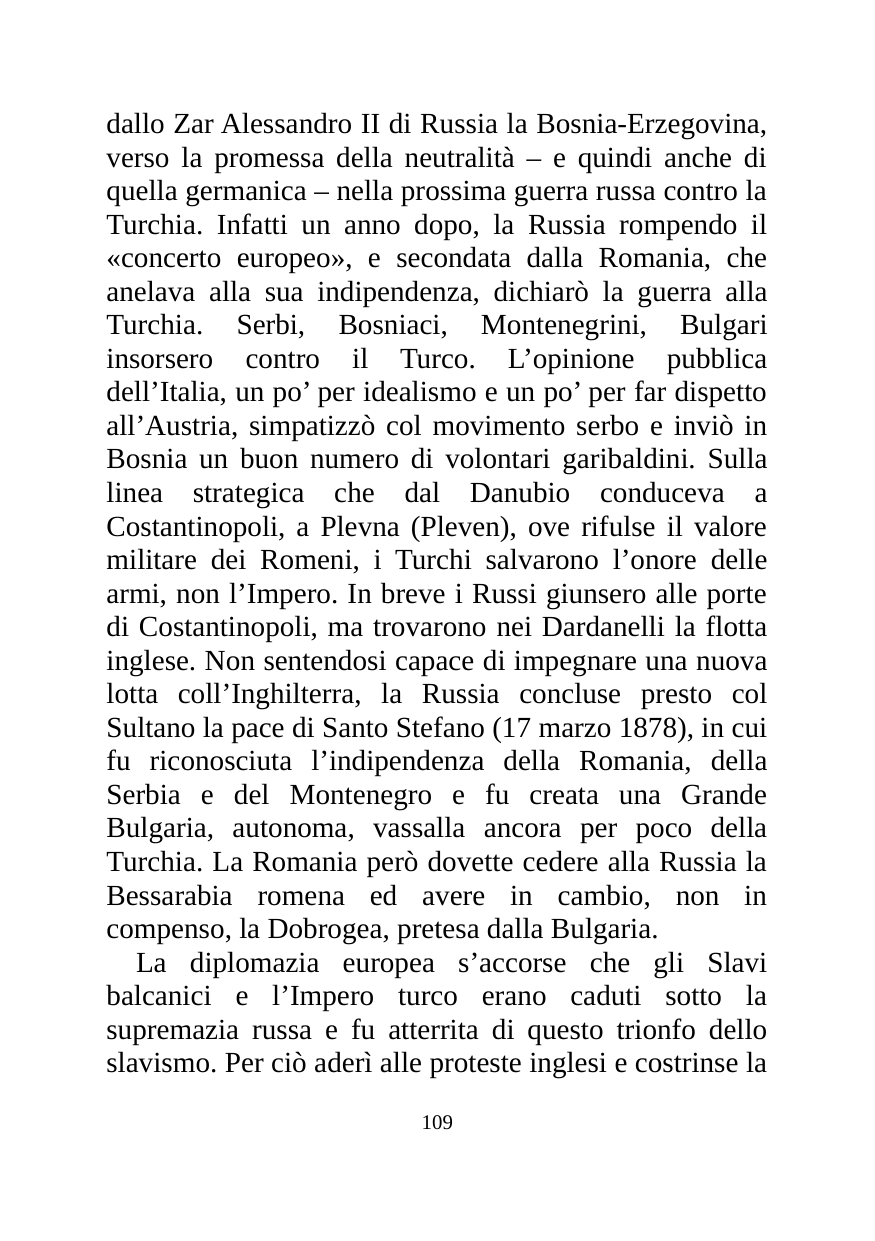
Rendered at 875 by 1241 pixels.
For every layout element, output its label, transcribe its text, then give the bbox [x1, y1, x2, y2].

text La diplomazia europea s’accorse che gli Slavi balcanici e l’Impero turco erano caduti sotto la supremazia russa e fu atterrita di questo trionfo dello slavismo. Per ciò aderì alle proteste inglesi e costrinse la [106, 945, 768, 1079]
text dallo Zar Alessandro II di Russia la Bosnia-Erzegovina, verso la promessa della neutralità – e quindi anche di quella germanica – nella prossima guerra russa contro la Turchia. Infatti un anno dopo, la Russia rompendo il «concerto europeo», e secondata dalla Romania, che anelava alla sua indipendenza, dichiarò la guerra alla Turchia. Serbi, Bosniaci, Montenegrini, Bulgari insorsero contro il Turco. L’opinione pubblica dell’Italia, un po’ per idealismo e un po’ per far dispetto all’Austria, simpatizzò col movimento serbo e inviò in Bosnia un buon numero di volontari garibaldini. Sulla linea strategica che dal Danubio conduceva a Costantinopoli, a Plevna (Pleven), ove rifulse il valore militare dei Romeni, i Turchi salvarono l’onore delle armi, non l’Impero. In breve i Russi giunsero alle porte di Costantinopoli, ma trovarono nei Dardanelli la flotta inglese. Non sentendosi capace di impegnare una nuova lotta coll’Inghilterra, la Russia concluse presto col Sultano la pace di Santo Stefano (17 marzo 1878), in cui fu riconosciuta l’indipendenza della Romania, della Serbia e del Montenegro e fu creata una Grande Bulgaria, autonoma, vassalla ancora per poco della Turchia. La Romania però dovette cedere alla Russia la Bessarabia romena ed avere in cambio, non in compenso, la Dobrogea, pretesa dalla Bulgaria. [106, 106, 768, 945]
